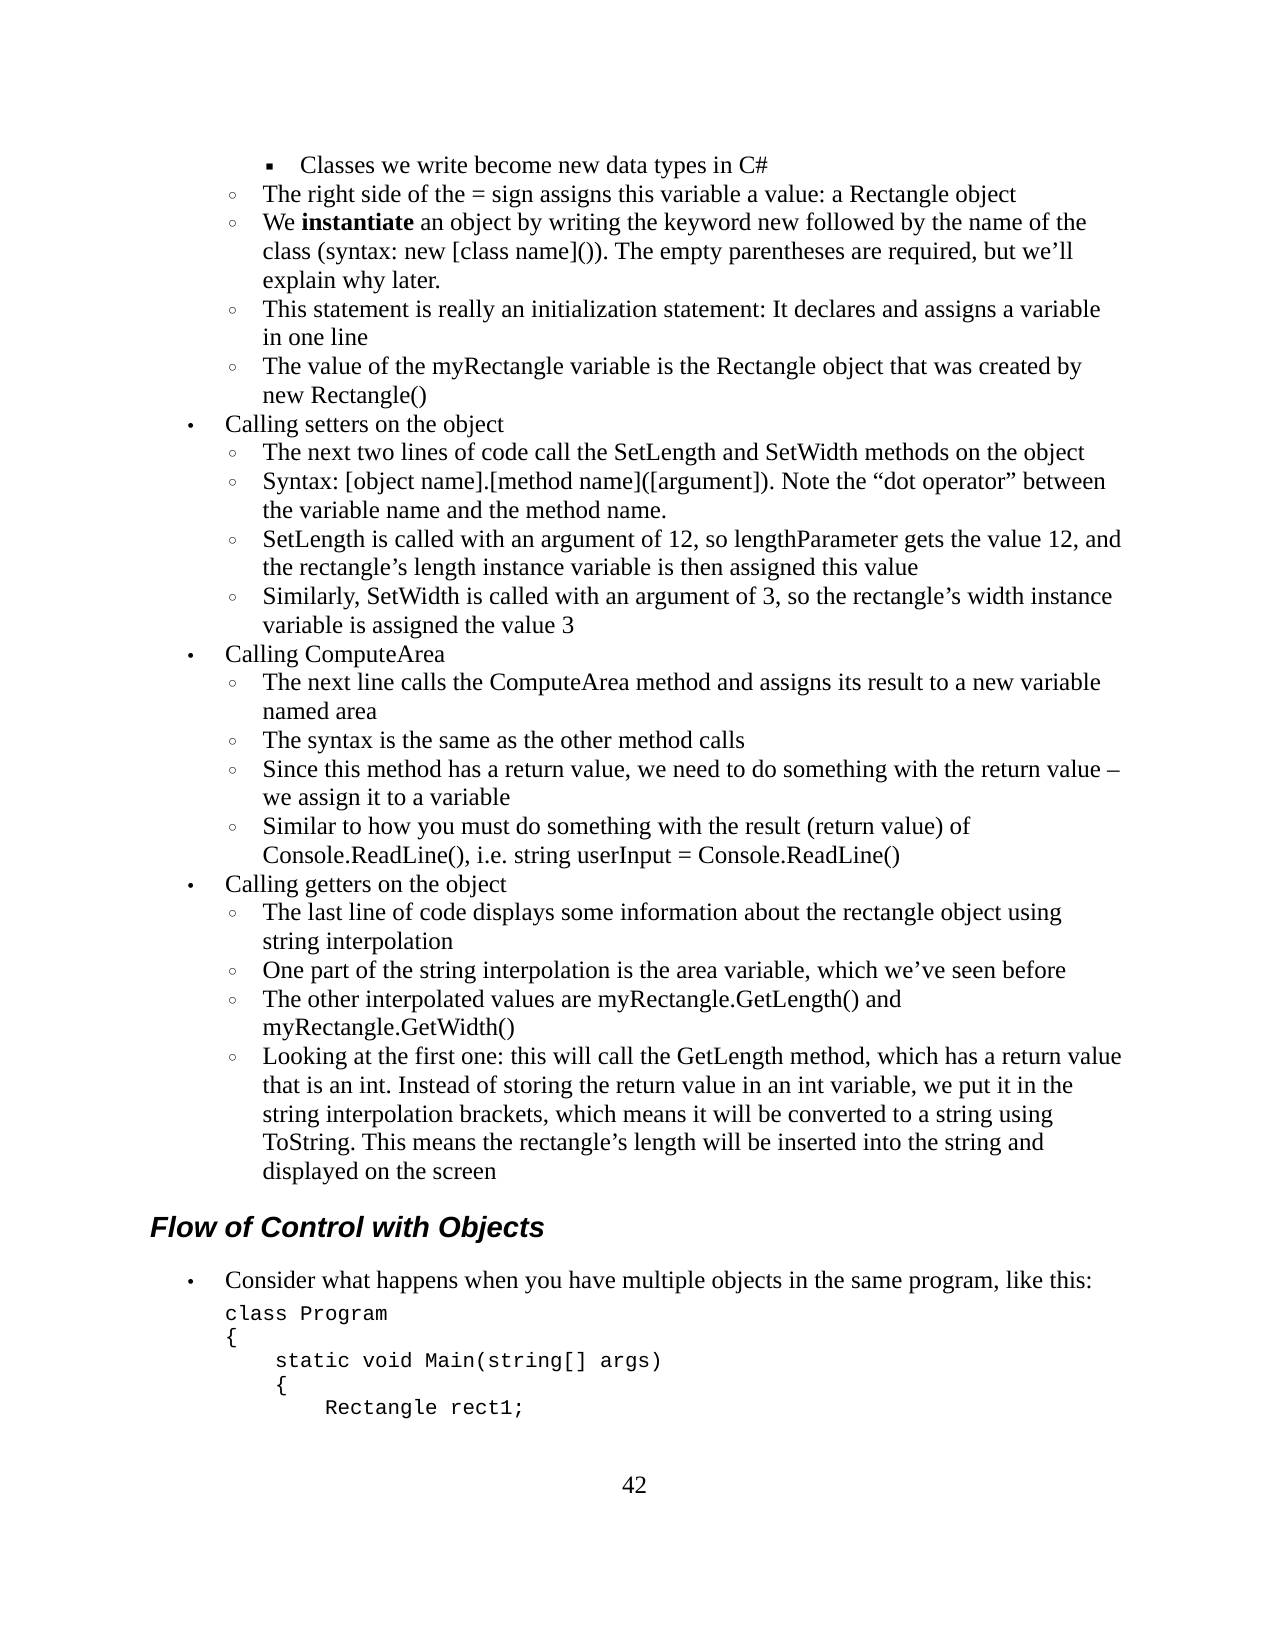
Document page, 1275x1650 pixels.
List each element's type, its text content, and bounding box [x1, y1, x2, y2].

list { [187, 1326, 1125, 1350]
list Calling getters on the object [187, 869, 1125, 897]
list Similar to how you must do something with the result (return value) of Console.ReadLine(), i.e. string userInput = Console.ReadLine() [225, 811, 1125, 869]
list The other interpolated values are myRectangle.GetLength() and myRectangle.GetWidth() [225, 984, 1125, 1041]
list The value of the myRectangle variable is the Rectangle object that was created by new Rectangle() [225, 351, 1125, 409]
list Calling setters on the object [187, 409, 1125, 437]
list static void Main(string[] args) [187, 1350, 1125, 1374]
list This statement is really an initialization statement: It declares and assigns a variable in one line [225, 294, 1125, 351]
list We instantiate an object by writing the keyword new followed by the name of the class (syntax: new [class name]()). The empty parentheses are required, but we’ll explain why later. [225, 207, 1125, 294]
subtitle Flow of Control with Objects [150, 1210, 1125, 1243]
list Classes we write become new data types in C# [262, 150, 1125, 179]
list Rectangle rect1; [187, 1397, 1125, 1421]
list Looking at the first one: this will call the GetLength method, which has a return value that is an int. Instead of storing the return value in an int variable, we put it in the string interpolation brackets, which means it will be converted to a string using ToString. This means the rectangle’s length will be inserted into the string and displayed on the screen [225, 1041, 1125, 1185]
list { [187, 1374, 1125, 1397]
list The next two lines of code call the SetLength and SetWidth methods on the object [225, 437, 1125, 466]
list The last line of code displays some information about the rectangle object using string interpolation [225, 897, 1125, 955]
list The right side of the = sign assigns this variable a value: a Rectangle object [225, 179, 1125, 207]
list SetLength is called with an argument of 12, so lengthParameter gets the value 12, and the rectangle’s length instance variable is then assigned this value [225, 524, 1125, 581]
list The next line calls the ComputeArea method and assigns its result to a new variable named area [225, 667, 1125, 725]
list Calling ComputeArea [187, 639, 1125, 667]
list One part of the string interpolation is the area variable, which we’ve seen before [225, 955, 1125, 984]
list The syntax is the same as the other method calls [225, 725, 1125, 754]
list class Program [187, 1303, 1125, 1326]
list Since this method has a return value, we need to do something with the return value – we assign it to a variable [225, 754, 1125, 811]
list Similarly, SetWidth is called with an argument of 3, so the rectangle’s width instance variable is assigned the value 3 [225, 581, 1125, 639]
list Syntax: [object name].[method name]([argument]). Note the “dot operator” between the variable name and the method name. [225, 466, 1125, 524]
list Consider what happens when you have multiple objects in the same program, like this: [187, 1265, 1125, 1294]
